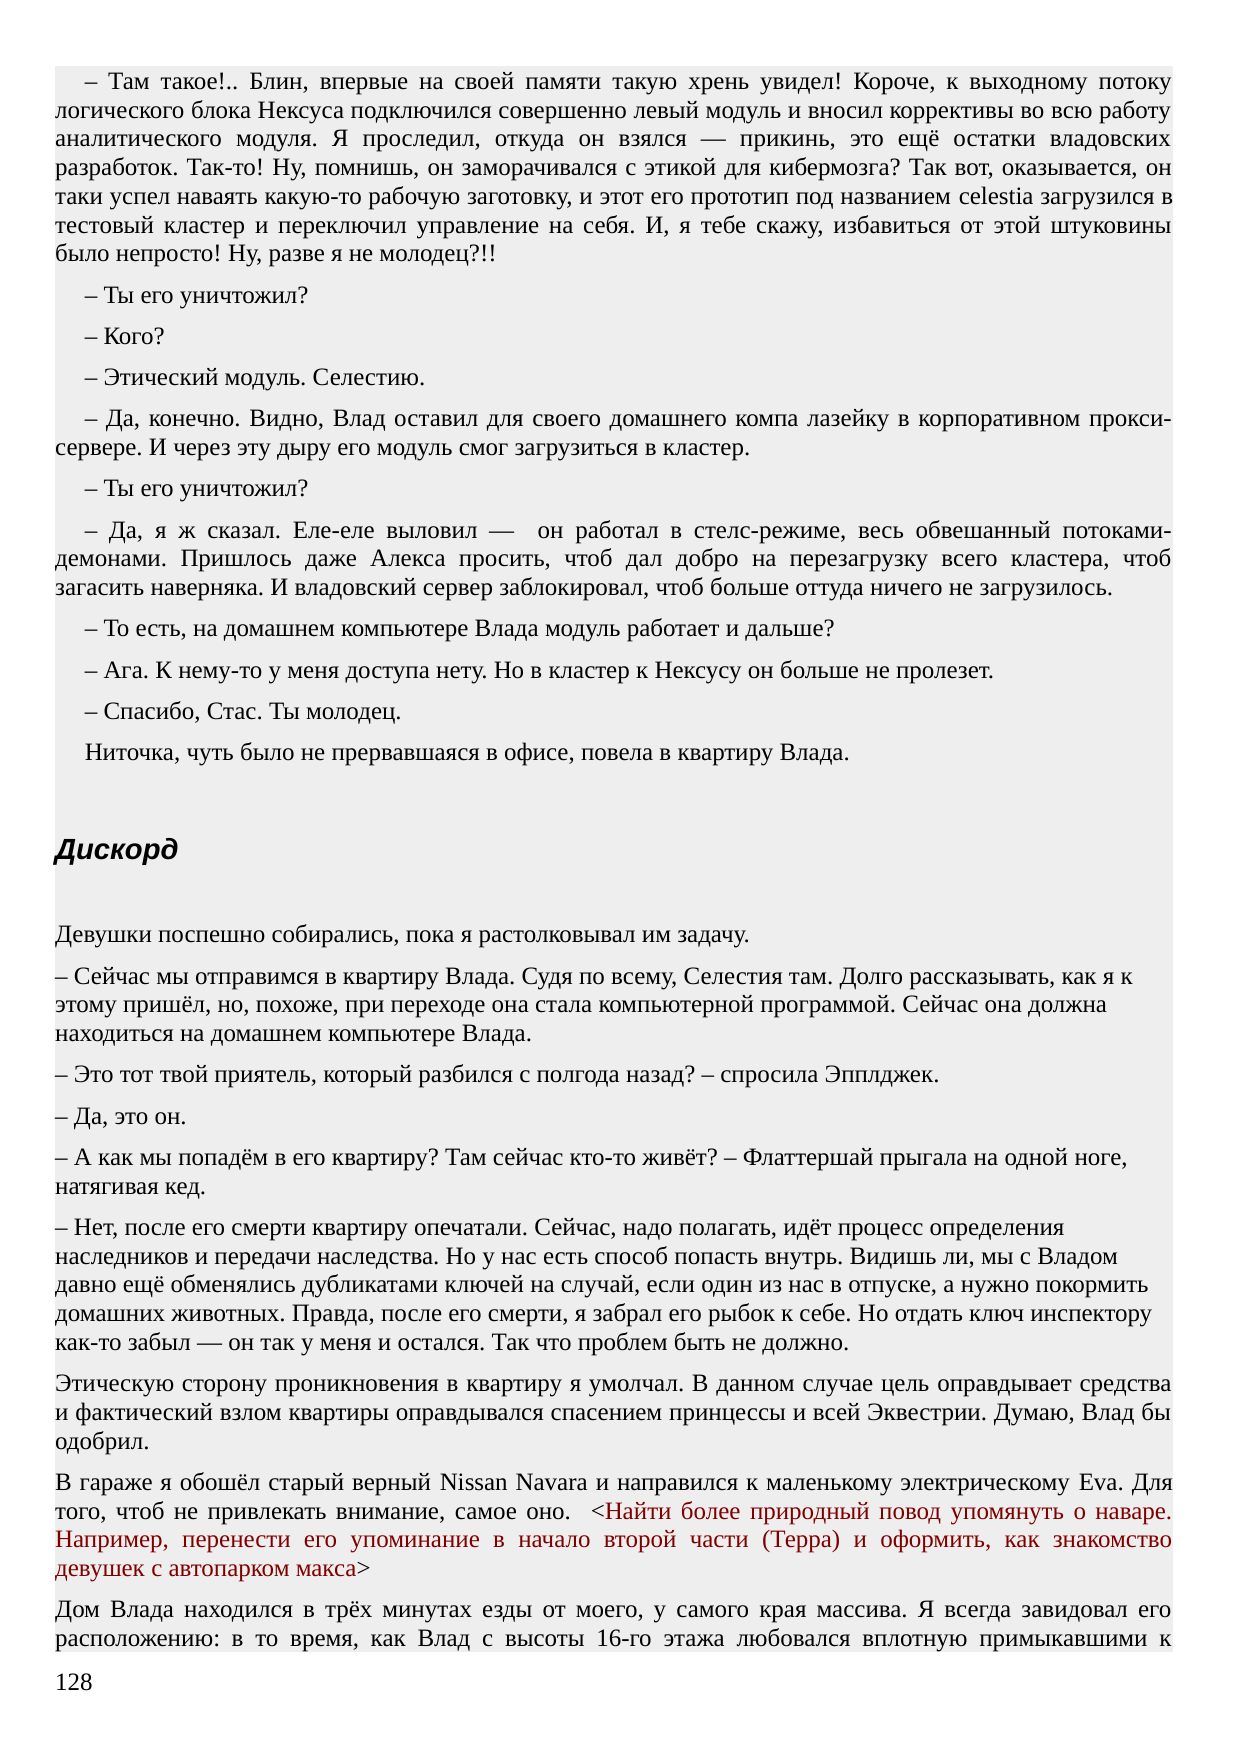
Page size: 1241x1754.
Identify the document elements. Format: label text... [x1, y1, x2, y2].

text – Ты его уничтожил? [55, 473, 1173, 502]
text – Этический модуль. Селестию. [55, 362, 1173, 391]
text В гараже я обошёл старый верный Nissan Navara и направился к маленькому электрическому Eva. Для того, чтоб не привлекать внимание, самое оно. <Найти более природный повод упомянуть о наваре. Например, перенести его упоминание в начало второй части (Терра) и оформить, как знакомство девушек с автопарком макса> [55, 1467, 1173, 1582]
text Этическую сторону проникновения в квартиру я умолчал. В данном случае цель оправдывает средства и фактический взлом квартиры оправдывался спасением принцессы и всей Эквестрии. Думаю, Влад бы одобрил. [55, 1368, 1173, 1454]
subtitle Дискорд [55, 832, 1173, 866]
text – Ты его уничтожил? [55, 280, 1173, 308]
text – А как мы попадём в его квартиру? Там сейчас кто-то живёт? – Флаттершай прыгала на одной ноге, натягивая кед. [55, 1142, 1173, 1199]
text Девушки поспешно собирались, пока я растолковывал им задачу. [55, 919, 1173, 948]
text – Ага. К нему-то у меня доступа нету. Но в кластер к Нексусу он больше не пролезет. [55, 655, 1173, 683]
text – Кого? [55, 321, 1173, 350]
text – Да, я ж сказал. Еле-еле выловил — он работал в стелс-режиме, весь обвешанный потоками-демонами. Пришлось даже Алекса просить, чтоб дал добро на перезагрузку всего кластера, чтоб загасить наверняка. И владовский сервер заблокировал, чтоб больше оттуда ничего не загрузилось. [55, 515, 1173, 601]
text – Спасибо, Стас. Ты молодец. [55, 696, 1173, 725]
text Дом Влада находился в трёх минутах езды от моего, у самого края массива. Я всегда завидовал его расположению: в то время, как Влад с высоты 16-го этажа любовался вплотную примыкавшими к [55, 1594, 1173, 1652]
text – Да, это он. [55, 1101, 1173, 1129]
text – Да, конечно. Видно, Влад оставил для своего домашнего компа лазейку в корпоративном прокси-сервере. И через эту дыру его модуль смог загрузиться в кластер. [55, 403, 1173, 461]
text – Нет, после его смерти квартиру опечатали. Сейчас, надо полагать, идёт процесс определения наследников и передачи наследства. Но у нас есть способ попасть внутрь. Видишь ли, мы с Владом давно ещё обменялись дубликатами ключей на случай, если один из нас в отпуске, а нужно покормить домашних животных. Правда, после его смерти, я забрал его рыбок к себе. Но отдать ключ инспектору как-то забыл — он так у меня и остался. Так что проблем быть не должно. [55, 1212, 1173, 1356]
text – Это тот твой приятель, который разбился с полгода назад? – спросила Эпплджек. [55, 1059, 1173, 1088]
text Ниточка, чуть было не прервавшаяся в офисе, повела в квартиру Влада. [55, 737, 1173, 766]
text – Сейчас мы отправимся в квартиру Влада. Судя по всему, Селестия там. Долго рассказывать, как я к этому пришёл, но, похоже, при переходе она стала компьютерной программой. Сейчас она должна находиться на домашнем компьютере Влада. [55, 961, 1173, 1047]
text – То есть, на домашнем компьютере Влада модуль работает и дальше? [55, 613, 1173, 642]
text – Там такое!.. Блин, впервые на своей памяти такую хрень увидел! Короче, к выходному потоку логического блока Нексуса подключился совершенно левый модуль и вносил коррективы во всю работу аналитического модуля. Я проследил, откуда он взялся — прикинь, это ещё остатки владовских разработок. Так-то! Ну, помнишь, он заморачивался с этикой для кибермозга? Так вот, оказывается, он таки успел наваять какую-то рабочую заготовку, и этот его прототип под названием celestia загрузился в тестовый кластер и переключил управление на себя. И, я тебе скажу, избавиться от этой штуковины было непросто! Ну, разве я не молодец?!! [55, 66, 1173, 267]
